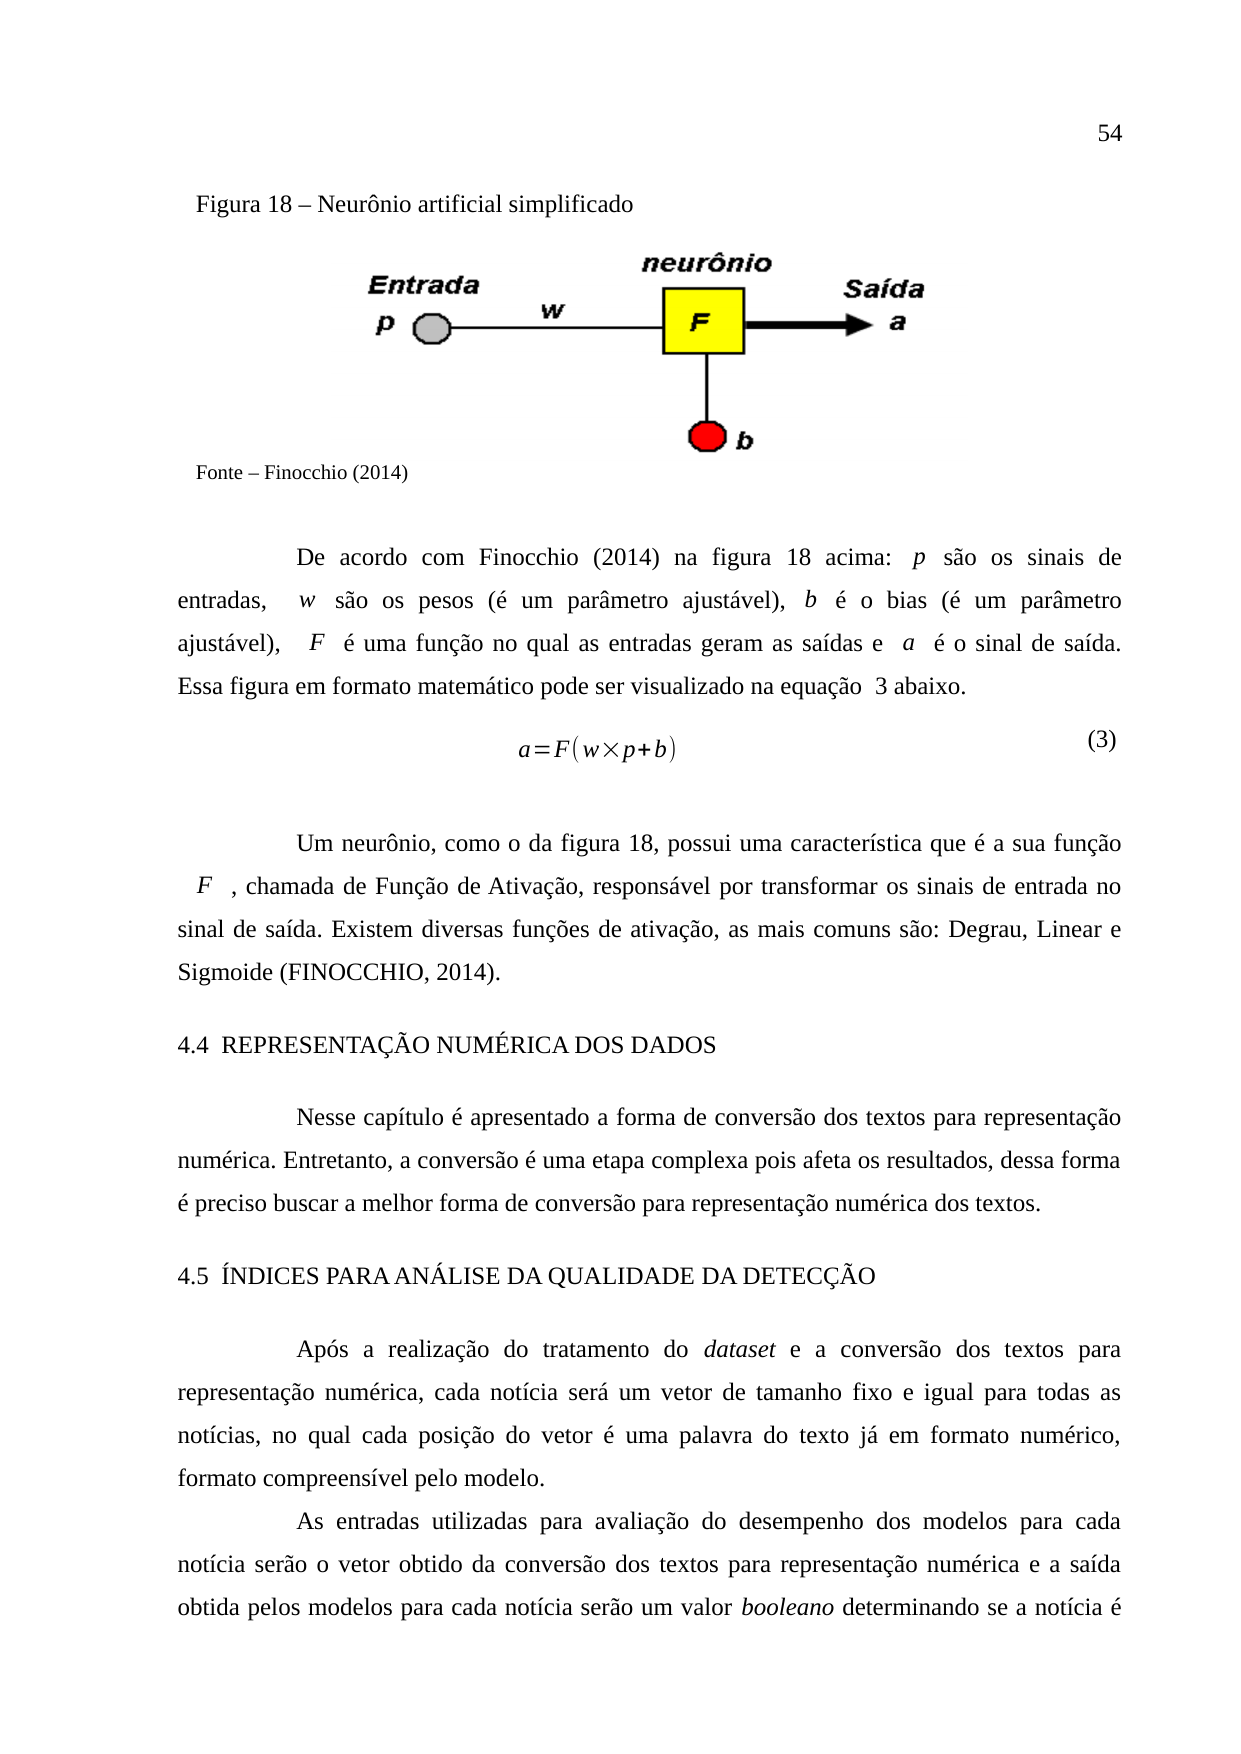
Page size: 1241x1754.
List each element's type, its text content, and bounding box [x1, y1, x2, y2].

text Nesse capítulo é apresentado a forma de conversão dos textos para representação numérica. Entretanto, a conversão é uma etapa complexa pois afeta os resultados, dessa forma é preciso buscar a melhor forma de conversão para representação numérica dos textos. [177, 1102, 1122, 1217]
table_header [177, 714, 1017, 784]
text Figura 18 – Neurônio artificial simplificado [196, 189, 1104, 218]
text Fonte – Finocchio (2014) [196, 461, 1104, 484]
table_header (3) [1017, 714, 1122, 784]
text De acordo com Finocchio (2014) na figura 18 acima:são os sinais de entradas, são os pesos (é um parâmetro ajustável),é o bias (é um parâmetro ajustável), é uma função no qual as entradas geram as saídas eé o sinal de saída. Essa figura em formato matemático pode ser visualizado na equação 3 abaixo. [177, 542, 1122, 700]
subtitle REPRESENTAÇÃO NUMÉRICA DOS DADOS [177, 1030, 1122, 1058]
subtitle ÍNDICES PARA ANÁLISE DA QUALIDADE DA DETECÇÃO [177, 1261, 1122, 1290]
picture [331, 242, 968, 461]
text Após a realização do tratamento do dataset e a conversão dos textos para representação numérica, cada notícia será um vetor de tamanho fixo e igual para todas as notícias, no qual cada posição do vetor é uma palavra do texto já em formato numérico, formato compreensível pelo modelo. [177, 1334, 1122, 1492]
text As entradas utilizadas para avaliação do desempenho dos modelos para cada notícia serão o vetor obtido da conversão dos textos para representação numérica e a saída obtida pelos modelos para cada notícia serão um valor booleano determinando se a notícia é [177, 1506, 1122, 1621]
text Um neurônio, como o da figura 18, possui uma característica que é a sua função , chamada de Função de Ativação, responsável por transformar os sinais de entrada no sinal de saída. Existem diversas funções de ativação, as mais comuns são: Degrau, Linear e Sigmoide (FINOCCHIO, 2014). [177, 828, 1122, 986]
